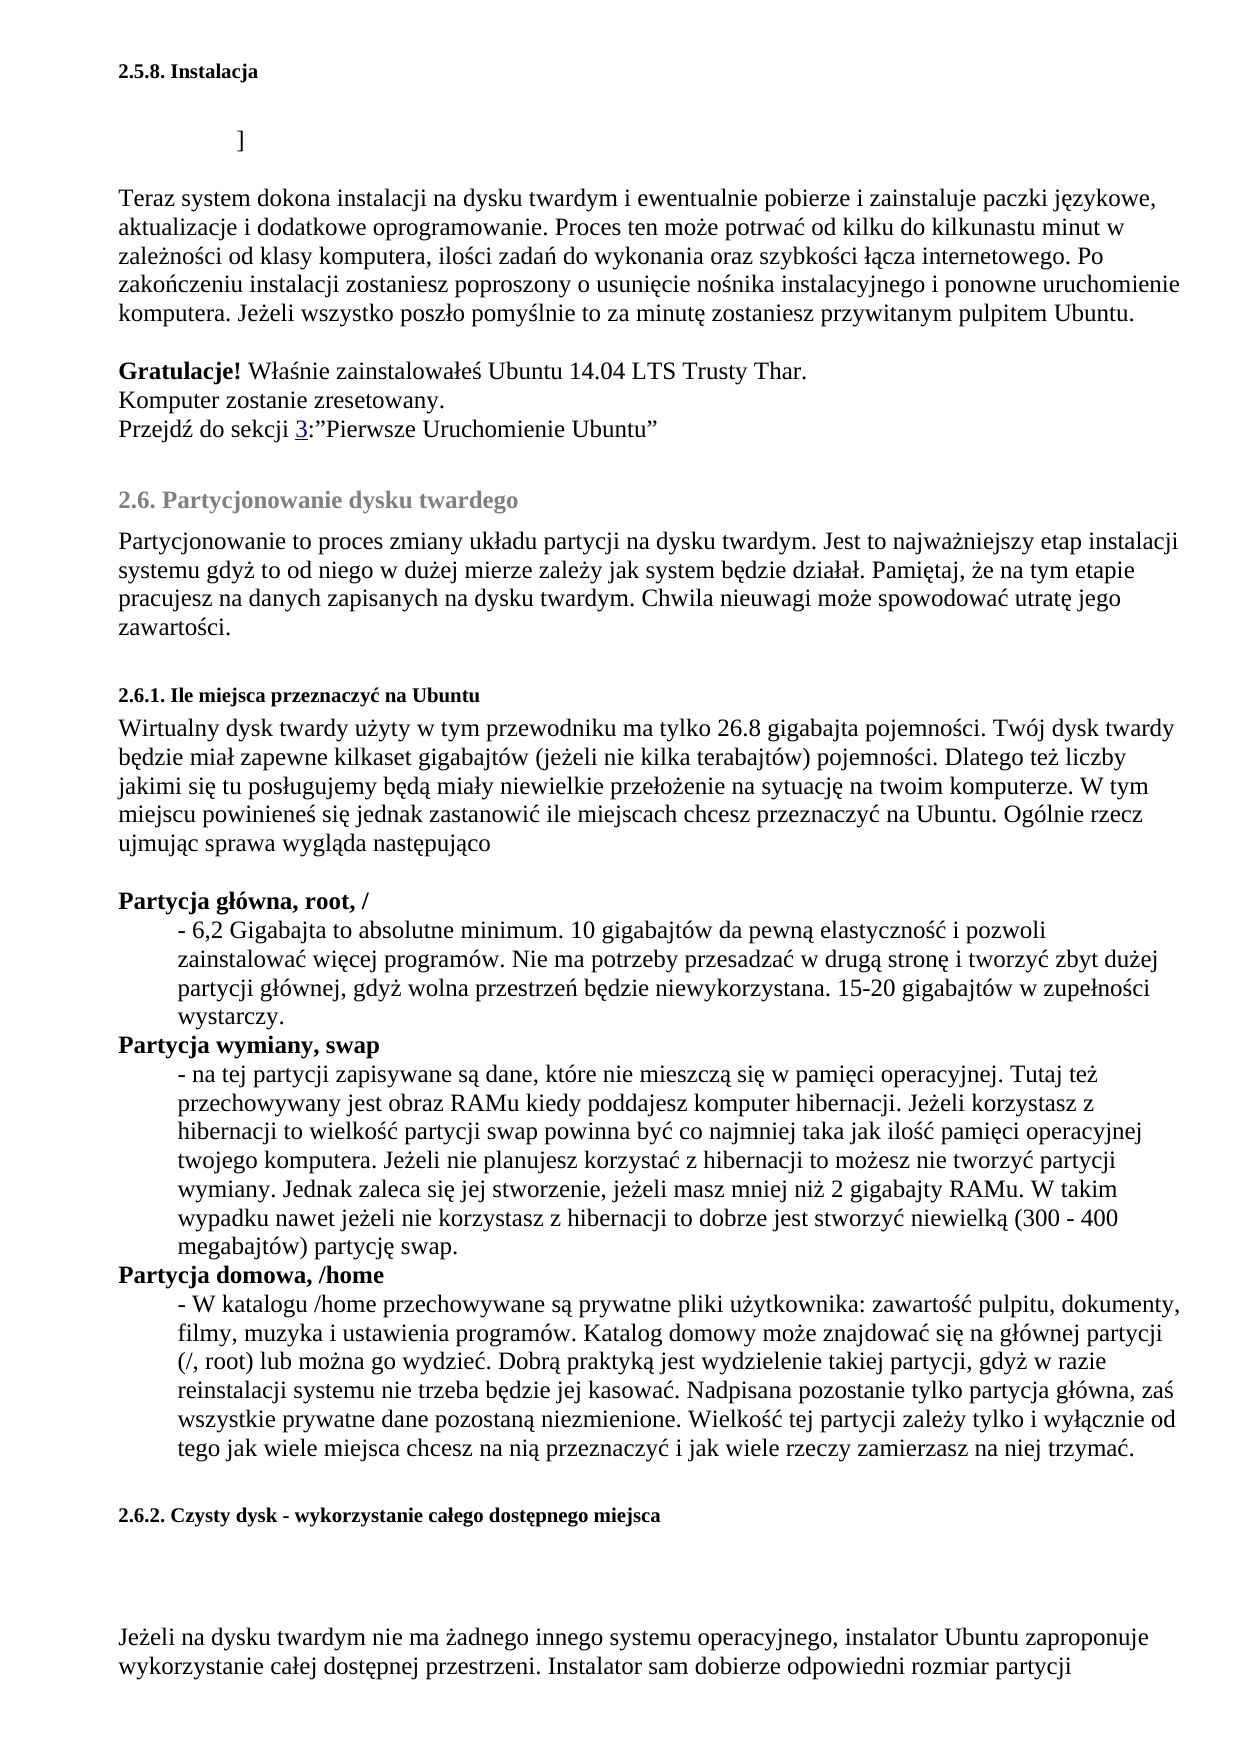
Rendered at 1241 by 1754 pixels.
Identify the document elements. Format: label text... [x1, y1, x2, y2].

subtitle Partycja wymiany, swap [118, 1030, 1181, 1059]
text Wirtualny dysk twardy użyty w tym przewodniku ma tylko 26.8 gigabajta pojemności. Twój dysk twardy będzie miał zapewne kilkaset gigabajtów (jeżeli nie kilka terabajtów) pojemności. Dlatego też liczby jakimi się tu posługujemy będą miały niewielkie przełożenie na sytuację na twoim komputerze. W tym miejscu powinieneś się jednak zastanowić ile miejscach chcesz przeznaczyć na Ubuntu. Ogólnie rzecz ujmując sprawa wygląda następująco [118, 713, 1181, 857]
list - 6,2 Gigabajta to absolutne minimum. 10 gigabajtów da pewną elastyczność i pozwoli zainstalować więcej programów. Nie ma potrzeby przesadzać w drugą stronę i tworzyć zbyt dużej partycji głównej, gdyż wolna przestrzeń będzie niewykorzystana. 15-20 gigabajtów w zupełności wystarczy. [177, 915, 1181, 1030]
subtitle 2.6. Partycjonowanie dysku twardego [118, 485, 1181, 513]
subtitle 2.6.2. Czysty dysk - wykorzystanie całego dostępnego miejsca [118, 1503, 1181, 1527]
text Teraz system dokona instalacji na dysku twardym i ewentualnie pobierze i zainstaluje paczki językowe, aktualizacje i dodatkowe oprogramowanie. Proces ten może potrwać od kilku do kilkunastu minut w zależności od klasy komputera, ilości zadań do wykonania oraz szybkości łącza internetowego. Po zakończeniu instalacji zostaniesz poproszony o usunięcie nośnika instalacyjnego i ponowne uruchomienie komputera. Jeżeli wszystko poszło pomyślnie to za minutę zostaniesz przywitanym pulpitem Ubuntu. [118, 183, 1181, 327]
list - W katalogu /home przechowywane są prywatne pliki użytkownika: zawartość pulpitu, dokumenty, filmy, muzyka i ustawienia programów. Katalog domowy może znajdować się na głównej partycji (/, root) lub można go wydzieć. Dobrą praktyką jest wydzielenie takiej partycji, gdyż w razie reinstalacji systemu nie trzeba będzie jej kasować. Nadpisana pozostanie tylko partycja główna, zaś wszystkie prywatne dane pozostaną niezmienione. Wielkość tej partycji zależy tylko i wyłącznie od tego jak wiele miejsca chcesz na nią przeznaczyć i jak wiele rzeczy zamierzasz na niej trzymać. [177, 1289, 1181, 1461]
subtitle Partycja główna, root, / [118, 886, 1181, 915]
text Jeżeli na dysku twardym nie ma żadnego innego systemu operacyjnego, instalator Ubuntu zaproponuje wykorzystanie całej dostępnej przestrzeni. Instalator sam dobierze odpowiedni rozmiar partycji [118, 1622, 1181, 1680]
subtitle 2.5.8. Instalacja [118, 59, 1181, 83]
subtitle Partycja domowa, /home [118, 1260, 1181, 1289]
text ] [118, 89, 1181, 154]
text Gratulacje! Właśnie zainstalowałeś Ubuntu 14.04 LTS Trusty Thar. Komputer zostanie zresetowany. Przejdź do sekcji 3:”Pierwsze Uruchomienie Ubuntu” [118, 356, 1181, 443]
list - na tej partycji zapisywane są dane, które nie mieszczą się w pamięci operacyjnej. Tutaj też przechowywany jest obraz RAMu kiedy poddajesz komputer hibernacji. Jeżeli korzystasz z hibernacji to wielkość partycji swap powinna być co najmniej taka jak ilość pamięci operacyjnej twojego komputera. Jeżeli nie planujesz korzystać z hibernacji to możesz nie tworzyć partycji wymiany. Jednak zaleca się jej stworzenie, jeżeli masz mniej niż 2 gigabajty RAMu. W takim wypadku nawet jeżeli nie korzystasz z hibernacji to dobrze jest stworzyć niewielką (300 - 400 megabajtów) partycję swap. [177, 1059, 1181, 1260]
subtitle 2.6.1. Ile miejsca przeznaczyć na Ubuntu [118, 683, 1181, 707]
text Partycjonowanie to proces zmiany układu partycji na dysku twardym. Jest to najważniejszy etap instalacji systemu gdyż to od niego w dużej mierze zależy jak system będzie działał. Pamiętaj, że na tym etapie pracujesz na danych zapisanych na dysku twardym. Chwila nieuwagi może spowodować utratę jego zawartości. [118, 526, 1181, 641]
